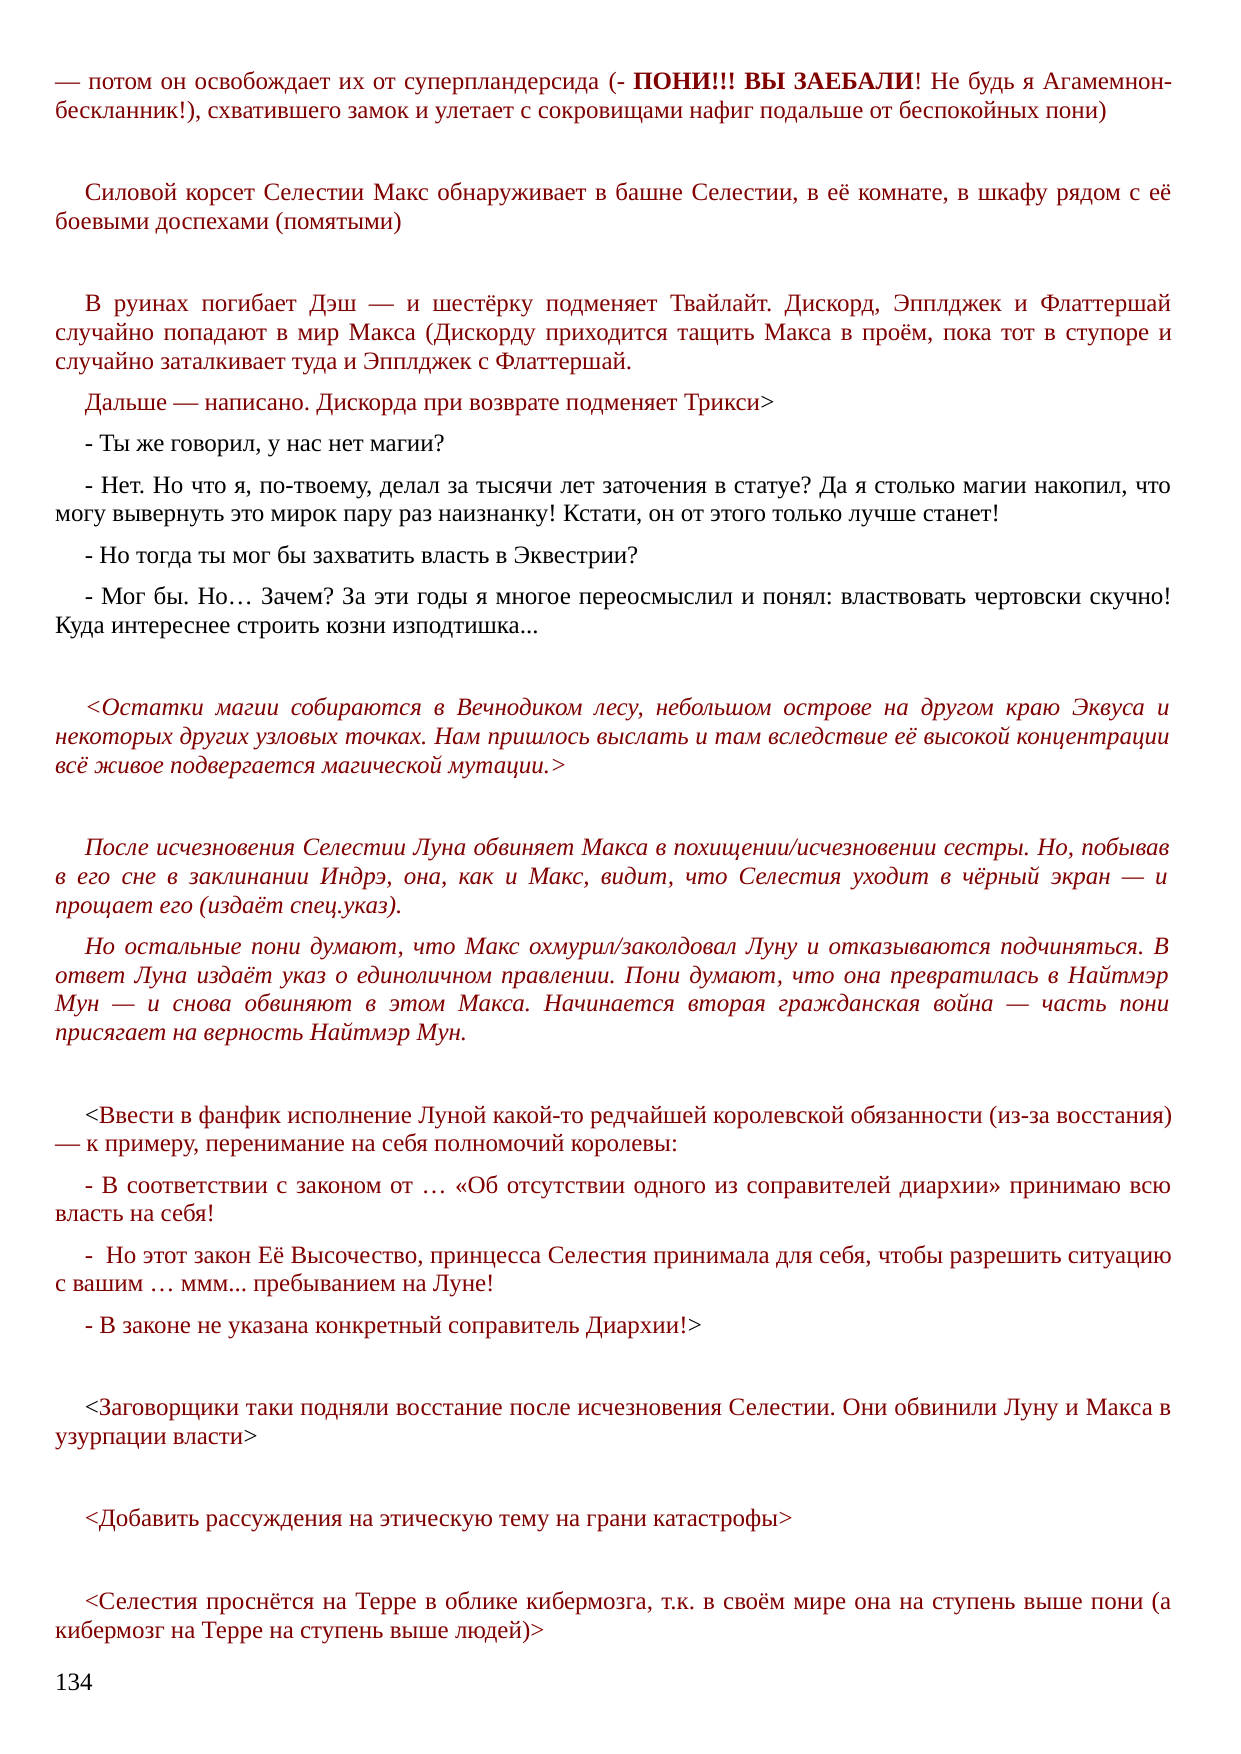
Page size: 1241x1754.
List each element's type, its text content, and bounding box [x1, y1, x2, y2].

text - Нет. Но что я, по-твоему, делал за тысячи лет заточения в статуе? Да я столько магии накопил, что могу вывернуть это мирок пару раз наизнанку! Кстати, он от этого только лучше станет! [55, 470, 1173, 527]
text - Но этот закон Её Высочество, принцесса Селестия принимала для себя, чтобы разрешить ситуацию с вашим … ммм... пребыванием на Луне! [55, 1240, 1173, 1297]
text <Остатки магии собираются в Вечнодиком лесу, небольшом острове на другом краю Эквуса и некоторых других узловых точках. Нам пришлось выслать и там вследствие её высокой концентрации всё живое подвергается магической мутации.> [55, 692, 1173, 778]
text — потом он освобождает их от суперпландерсида (- ПОНИ!!! ВЫ ЗАЕБАЛИ! Не будь я Агамемнон-бескланник!), схватившего замок и улетает с сокровищами нафиг подальше от беспокойных пони) [55, 66, 1173, 123]
text Но остальные пони думают, что Макс охмурил/заколдовал Луну и отказываются подчиняться. В ответ Луна издаёт указ о единоличном правлении. Пони думают, что она превратилась в Найтмэр Мун — и снова обвиняют в этом Макса. Начинается вторая гражданская война — часть пони присягает на верность Найтмэр Мун. [55, 931, 1173, 1046]
text - Но тогда ты мог бы захватить власть в Эквестрии? [55, 540, 1173, 568]
text Дальше — написано. Дискорда при возврате подменяет Трикси> [55, 387, 1173, 416]
text - В законе не указана конкретный соправитель Диархии!> [55, 1310, 1173, 1338]
text <Ввести в фанфик исполнение Луной какой-то редчайшей королевской обязанности (из-за восстания) — к примеру, перенимание на себя полномочий королевы: [55, 1100, 1173, 1157]
text - Мог бы. Но… Зачем? За эти годы я многое переосмыслил и понял: властвовать чертовски скучно! Куда интереснее строить козни изподтишка... [55, 581, 1173, 638]
text - В соответствии с законом от … «Об отсутствии одного из соправителей диархии» принимаю всю власть на себя! [55, 1170, 1173, 1227]
text <Добавить рассуждения на этическую тему на грани катастрофы> [55, 1503, 1173, 1532]
text После исчезновения Селестии Луна обвиняет Макса в похищении/исчезновении сестры. Но, побывав в его сне в заклинании Индрэ, она, как и Макс, видит, что Селестия уходит в чёрный экран — и прощает его (издаёт спец.указ). [55, 832, 1173, 918]
text В руинах погибает Дэш — и шестёрку подменяет Твайлайт. Дискорд, Эпплджек и Флаттершай случайно попадают в мир Макса (Дискорду приходится тащить Макса в проём, пока тот в ступоре и случайно заталкивает туда и Эпплджек с Флаттершай. [55, 288, 1173, 375]
text <Заговорщики таки подняли восстание после исчезновения Селестии. Они обвинили Луну и Макса в узурпации власти> [55, 1392, 1173, 1450]
text - Ты же говорил, у нас нет магии? [55, 428, 1173, 457]
text <Селестия проснётся на Терре в облике кибермозга, т.к. в своём мире она на ступень выше пони (а кибермозг на Терре на ступень выше людей)> [55, 1586, 1173, 1643]
text Силовой корсет Селестии Макс обнаруживает в башне Селестии, в её комнате, в шкафу рядом с её боевыми доспехами (помятыми) [55, 177, 1173, 235]
